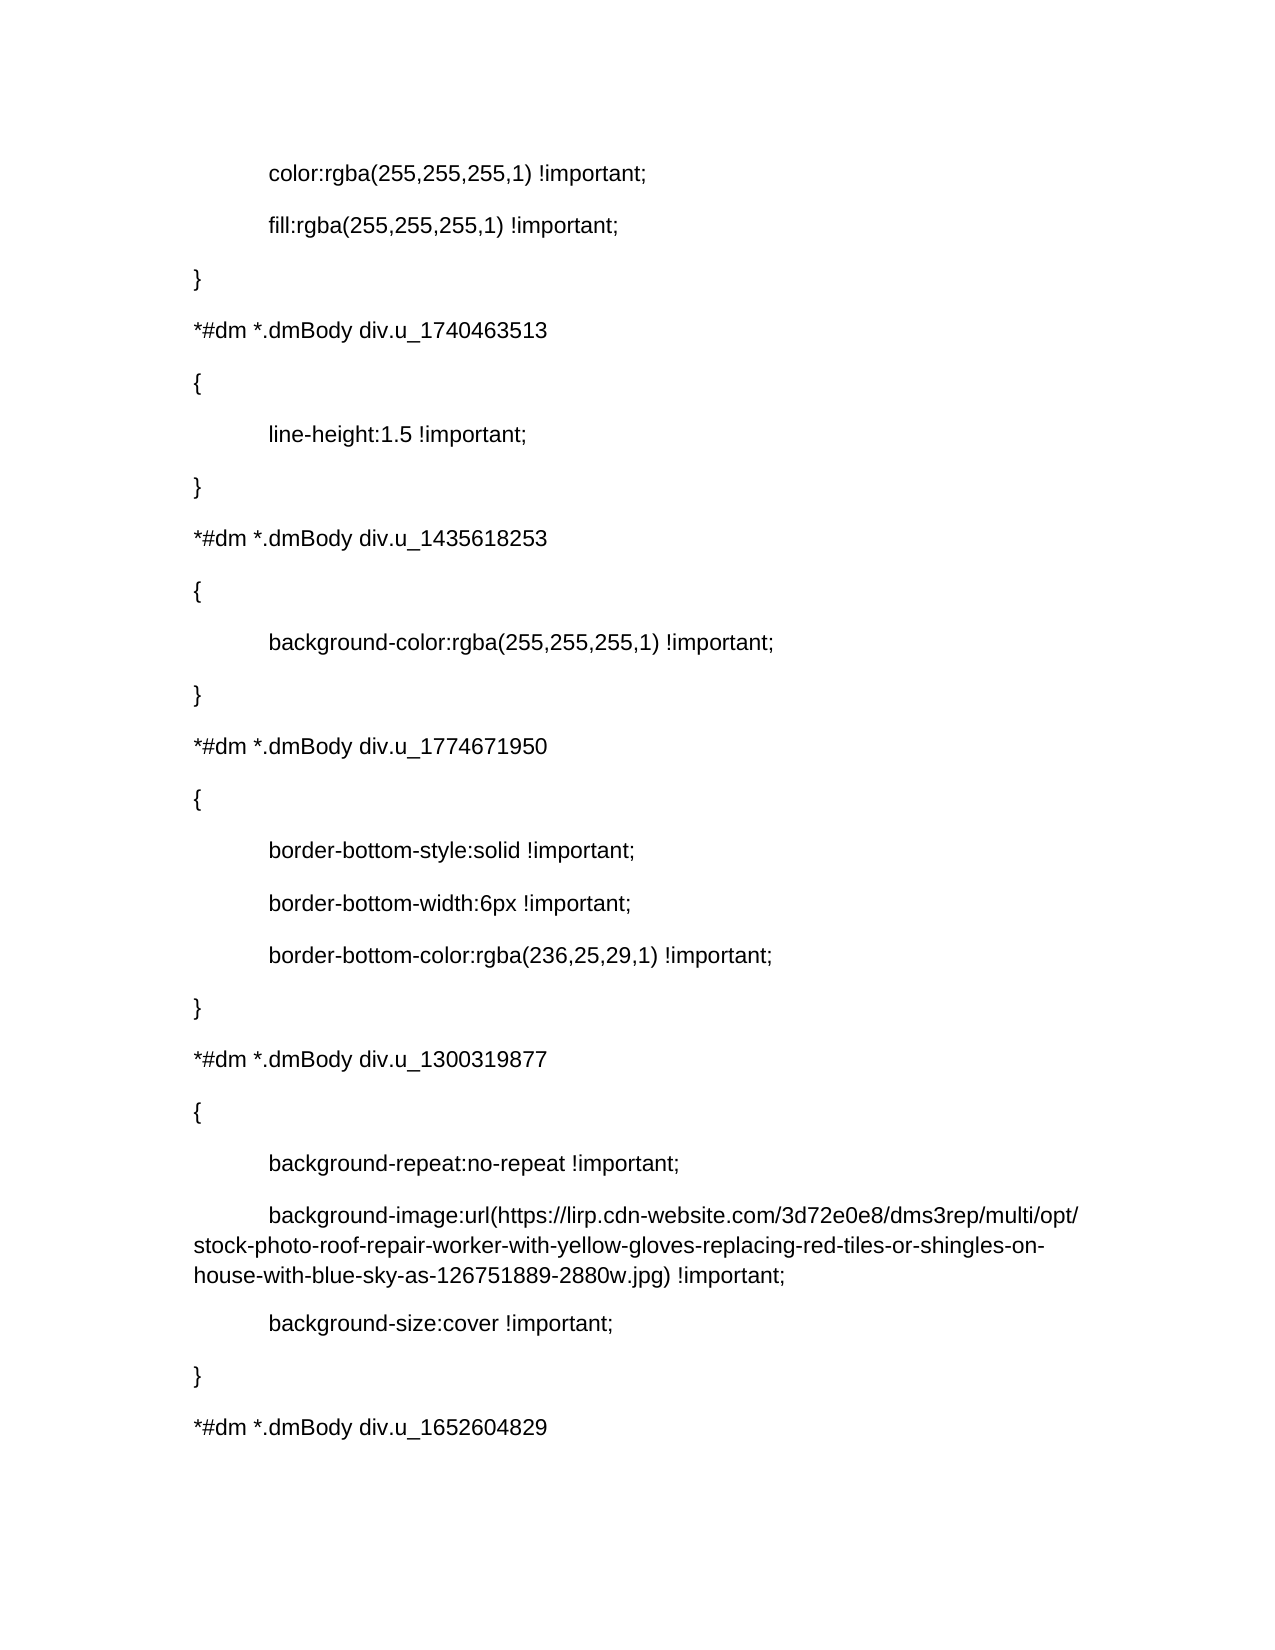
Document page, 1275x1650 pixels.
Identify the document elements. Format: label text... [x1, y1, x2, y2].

table_cell line-height:1.5 !important; [183, 410, 1125, 462]
table_cell [150, 983, 183, 1035]
table_cell [150, 567, 183, 619]
table_cell border-bottom-width:6px !important; [183, 879, 1125, 931]
table_cell border-bottom-style:solid !important; [183, 827, 1125, 879]
table_cell } [183, 254, 1125, 306]
table_cell } [183, 463, 1125, 514]
table_cell [150, 358, 183, 410]
table_cell [150, 827, 183, 879]
table_cell [150, 1404, 183, 1456]
table_cell [150, 463, 183, 514]
table_cell *#dm *.dmBody div.u_1740463513 [183, 306, 1125, 358]
table_cell { [183, 358, 1125, 410]
table_cell [150, 1035, 183, 1087]
table_cell *#dm *.dmBody div.u_1774671950 [183, 723, 1125, 775]
table_cell [150, 723, 183, 775]
table_cell { [183, 567, 1125, 619]
table_cell [150, 931, 183, 983]
table_cell [150, 1088, 183, 1139]
table_cell [150, 1299, 183, 1351]
table_cell [150, 515, 183, 567]
table_cell [150, 254, 183, 306]
table_cell [150, 671, 183, 723]
table_cell [150, 775, 183, 827]
table_cell color:rgba(255,255,255,1) !important; [183, 150, 1125, 202]
table_cell [150, 410, 183, 462]
table_cell } [183, 1351, 1125, 1403]
table_cell background-color:rgba(255,255,255,1) !important; [183, 619, 1125, 671]
table_cell [150, 619, 183, 671]
table_cell { [183, 1088, 1125, 1139]
table_cell background-repeat:no-repeat !important; [183, 1140, 1125, 1192]
table_cell *#dm *.dmBody div.u_1300319877 [183, 1035, 1125, 1087]
table_cell [150, 306, 183, 358]
table_cell } [183, 671, 1125, 723]
table_cell [150, 202, 183, 254]
table_cell border-bottom-color:rgba(236,25,29,1) !important; [183, 931, 1125, 983]
table_cell [150, 1192, 183, 1299]
table_cell } [183, 983, 1125, 1035]
table_cell [150, 879, 183, 931]
table_cell background-image:url(https://lirp.cdn-website.com/3d72e0e8/dms3rep/multi/opt/stock-photo-roof-repair-worker-with-yellow-gloves-replacing-red-tiles-or-shingles-on-house-with-blue-sky-as-126751889-2880w.jpg) !important; [183, 1192, 1125, 1299]
table_cell *#dm *.dmBody div.u_1435618253 [183, 515, 1125, 567]
table_cell *#dm *.dmBody div.u_1652604829 [183, 1404, 1125, 1456]
table_cell [150, 1351, 183, 1403]
table_cell background-size:cover !important; [183, 1299, 1125, 1351]
table_cell [150, 1140, 183, 1192]
table_cell [150, 150, 183, 202]
table_cell { [183, 775, 1125, 827]
table_cell fill:rgba(255,255,255,1) !important; [183, 202, 1125, 254]
